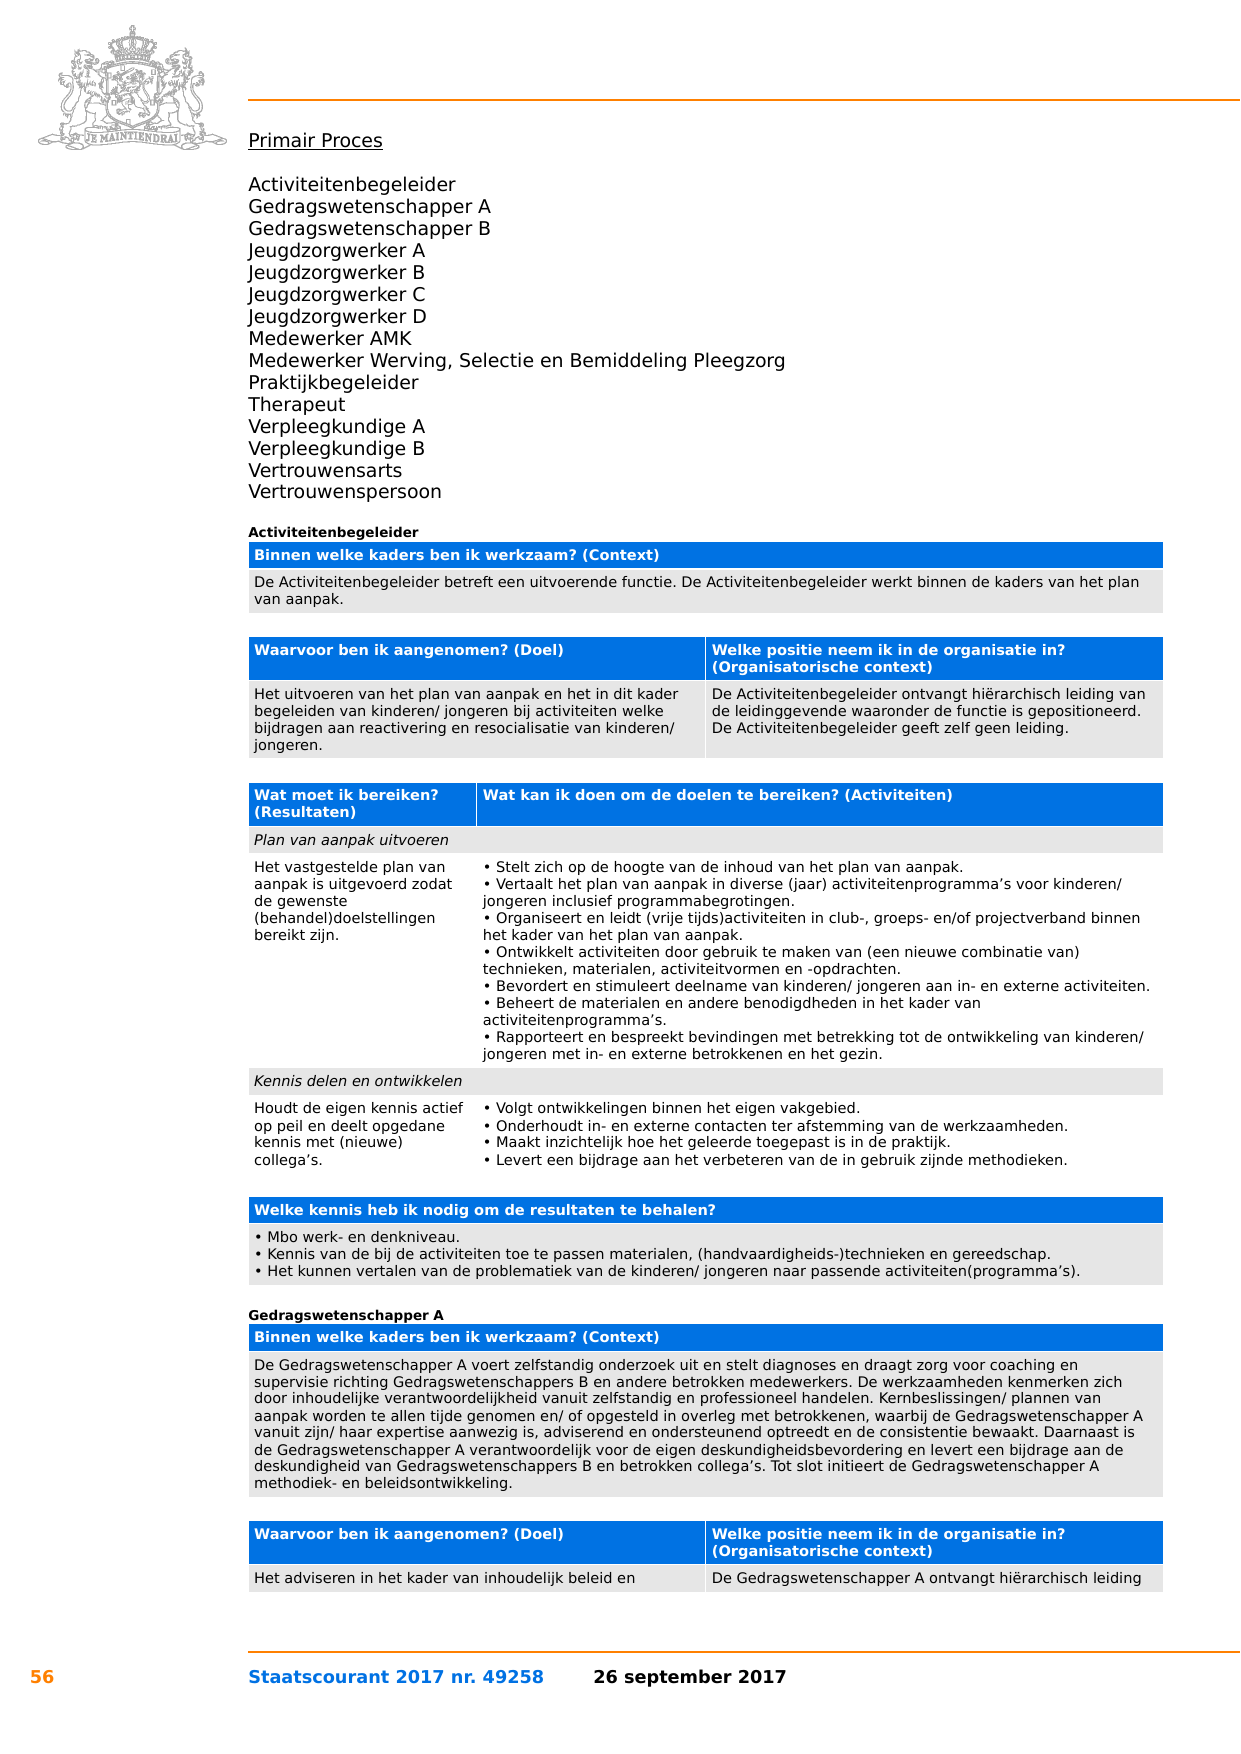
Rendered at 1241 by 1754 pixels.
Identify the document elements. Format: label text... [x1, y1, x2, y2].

table_cell De Activiteitenbegeleider ontvangt hiërarchisch leiding van de leidinggevende waaronder de functie is gepositioneerd. De Activiteitenbegeleider geeft zelf geen leiding. [706, 681, 1163, 758]
table_cell De Gedragswetenschapper A ontvangt hiërarchisch leiding [706, 1565, 1163, 1592]
table_cell Plan van aanpak uitvoeren [249, 827, 1163, 853]
text Jeugdzorgwerker C [248, 284, 1163, 306]
text Jeugdzorgwerker A [248, 240, 1163, 262]
table_header Waarvoor ben ik aangenomen? (Doel) [249, 1521, 705, 1564]
table_header Wat moet ik bereiken? (Resultaten) [249, 783, 476, 826]
text Vertrouwenspersoon [248, 481, 1163, 503]
table_cell Houdt de eigen kennis actief op peil en deelt opgedane kennis met (nieuwe) collega’s. [249, 1096, 476, 1173]
table_cell Binnen welke kaders ben ik werkzaam? (Context) [249, 1324, 1163, 1351]
text Verpleegkundige B [248, 437, 1163, 459]
table_cell • Volgt ontwikkelingen binnen het eigen vakgebied. • Onderhoudt in- en externe contacten ter afstemming van de werkzaamheden. • Maakt inzichtelijk hoe het geleerde toegepast is in de praktijk. • Levert een bijdrage aan het verbeteren van de in gebruik zijnde methodieken. [477, 1096, 1163, 1173]
text Verpleegkundige A [248, 416, 1163, 437]
table_header Wat kan ik doen om de doelen te bereiken? (Activiteiten) [477, 783, 1163, 826]
text Gedragswetenschapper A [248, 196, 1163, 218]
table_cell Het adviseren in het kader van inhoudelijk beleid en [249, 1565, 705, 1592]
table_cell De Gedragswetenschapper A voert zelfstandig onderzoek uit en stelt diagnoses en draagt zorg voor coaching en supervisie richting Gedragswetenschappers B en andere betrokken medewerkers. De werkzaamheden kenmerken zich door inhoudelijke verantwoordelijkheid vanuit zelfstandig en professioneel handelen. Kernbeslissingen/ plannen van aanpak worden te allen tijde genomen en/ of opgesteld in overleg met betrokkenen, waarbij de Gedragswetenschapper A vanuit zijn/ haar expertise aanwezig is, adviserend en ondersteunend optreedt en de consistentie bewaakt. Daarnaast is de Gedragswetenschapper A verantwoordelijk voor de eigen deskundigheidsbevordering en levert een bijdrage aan de deskundigheid van Gedragswetenschappers B en betrokken collega’s. Tot slot initieert de Gedragswetenschapper A methodiek- en beleidsontwikkeling. [249, 1352, 1163, 1497]
text Gedragswetenschapper B [248, 218, 1163, 240]
subtitle Primair Proces [248, 130, 1163, 152]
text Medewerker Werving, Selectie en Bemiddeling Pleegzorg [248, 349, 1163, 372]
table_cell Kennis delen en ontwikkelen [249, 1068, 1163, 1095]
table_header Welke kennis heb ik nodig om de resultaten te behalen? [249, 1197, 1163, 1223]
text Medewerker AMK [248, 328, 1163, 349]
text Vertrouwensarts [248, 459, 1163, 481]
table_cell • Mbo werk- en denkniveau. • Kennis van de bij de activiteiten toe te passen materialen, (handvaardigheids-)technieken en gereedschap. • Het kunnen vertalen van de problematiek van de kinderen/ jongeren naar passende activiteiten(programma’s). [249, 1224, 1163, 1285]
table_cell Het uitvoeren van het plan van aanpak en het in dit kader begeleiden van kinderen/ jongeren bij activiteiten welke bijdragen aan reactivering en resocialisatie van kinderen/ jongeren. [249, 681, 705, 758]
table_header Activiteitenbegeleider [248, 525, 1163, 541]
table_cell Het vastgestelde plan van aanpak is uitgevoerd zodat de gewenste (behandel)doelstellingen bereikt zijn. [249, 854, 476, 1067]
table_cell De Activiteitenbegeleider betreft een uitvoerende functie. De Activiteitenbegeleider werkt binnen de kaders van het plan van aanpak. [249, 570, 1163, 613]
table_header Waarvoor ben ik aangenomen? (Doel) [249, 637, 705, 680]
table_cell • Stelt zich op de hoogte van de inhoud van het plan van aanpak. • Vertaalt het plan van aanpak in diverse (jaar) activiteitenprogramma’s voor kinderen/ jongeren inclusief programmabegrotingen. • Organiseert en leidt (vrije tijds)activiteiten in club-, groeps- en/of projectverband binnen het kader van het plan van aanpak. • Ontwikkelt activiteiten door gebruik te maken van (een nieuwe combinatie van) technieken, materialen, activiteitvormen en -opdrachten. • Bevordert en stimuleert deelname van kinderen/ jongeren aan in- en externe activiteiten. • Beheert de materialen en andere benodigdheden in het kader van activiteitenprogramma’s. • Rapporteert en bespreekt bevindingen met betrekking tot de ontwikkeling van kinderen/ jongeren met in- en externe betrokkenen en het gezin. [477, 854, 1163, 1067]
text Therapeut [248, 393, 1163, 416]
table_header Welke positie neem ik in de organisatie in? (Organisatorische context) [706, 1521, 1163, 1564]
table_header Welke positie neem ik in de organisatie in? (Organisatorische context) [706, 637, 1163, 680]
text Jeugdzorgwerker B [248, 262, 1163, 284]
picture [38, 25, 227, 150]
text Praktijkbegeleider [248, 372, 1163, 393]
text Activiteitenbegeleider [248, 174, 1163, 196]
table_header Gedragswetenschapper A [248, 1308, 1163, 1323]
table_cell Binnen welke kaders ben ik werkzaam? (Context) [249, 542, 1163, 568]
text Jeugdzorgwerker D [248, 306, 1163, 328]
